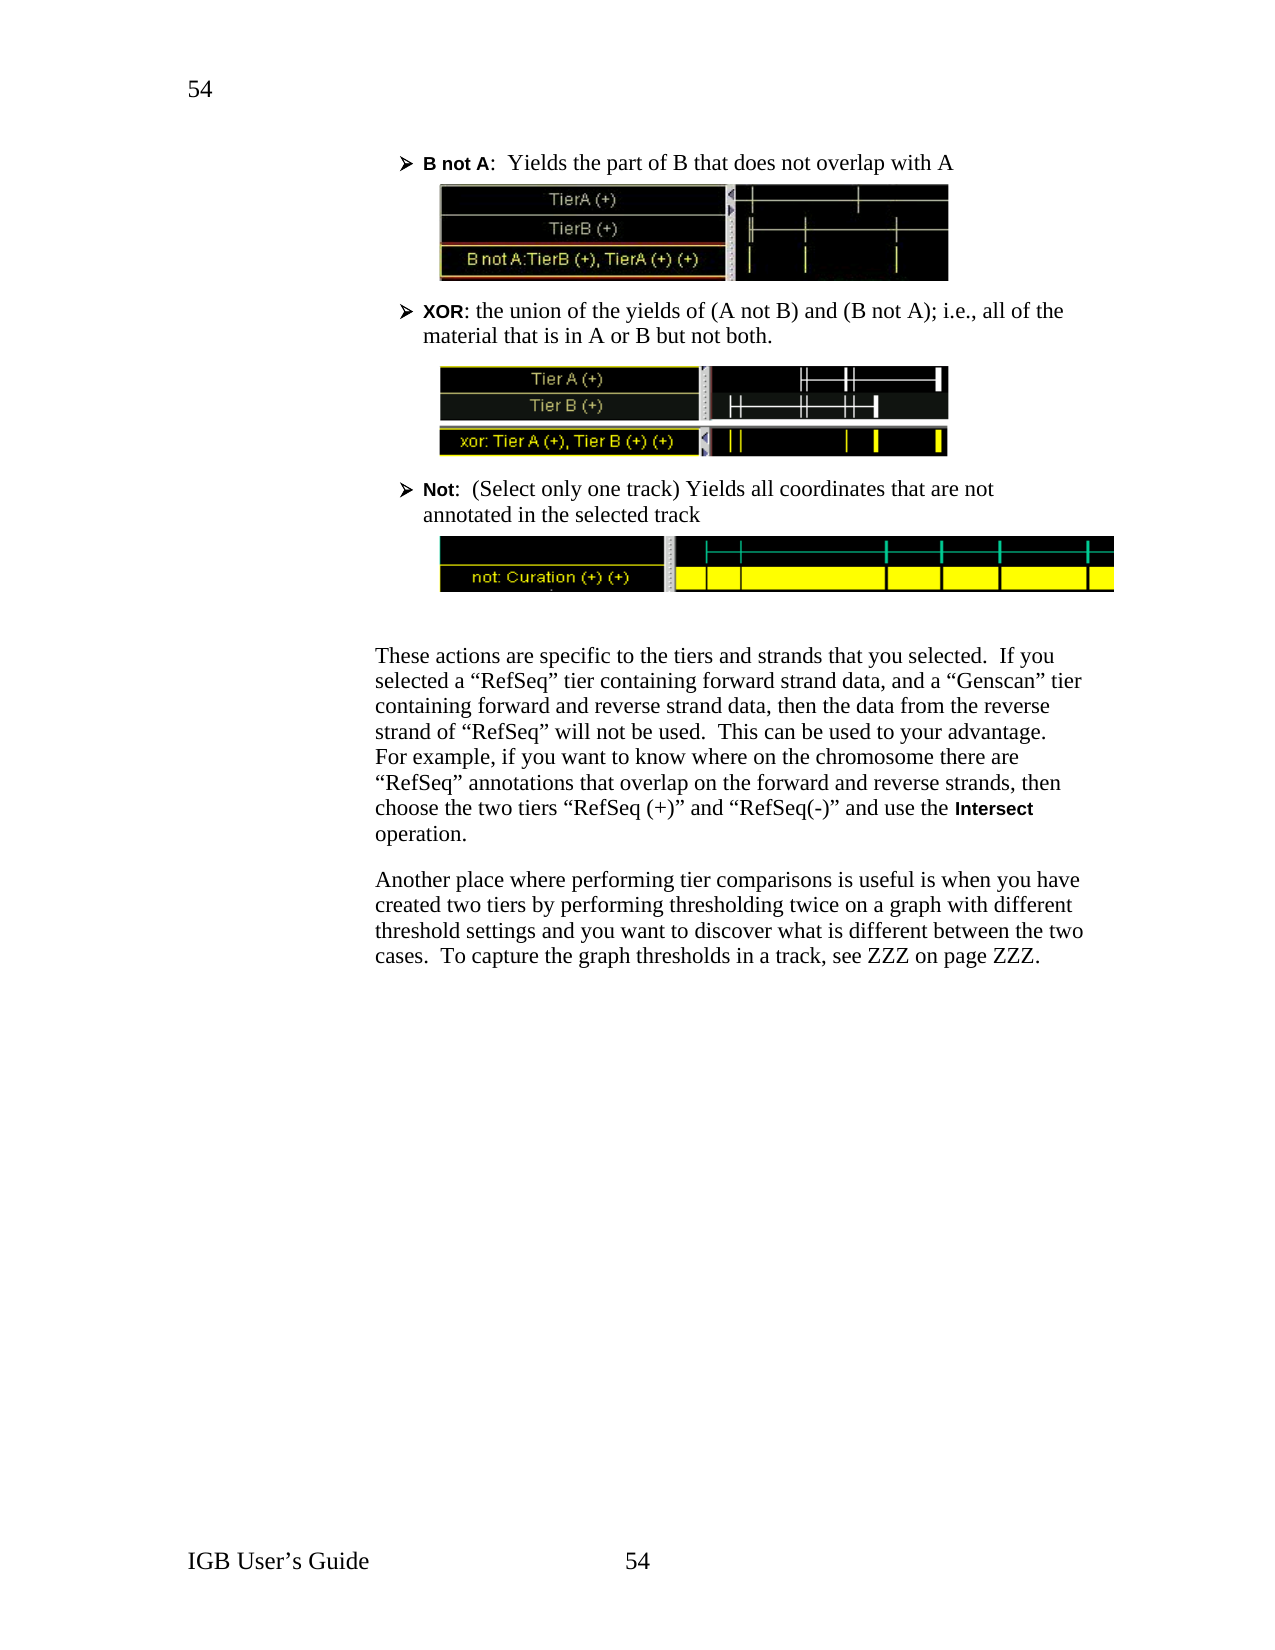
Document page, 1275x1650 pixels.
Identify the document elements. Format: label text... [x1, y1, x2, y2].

picture [439, 184, 949, 281]
list XOR: the union of the yields of (A not B) and (B not A); i.e., all of the material that is in A or B but not both. [399, 298, 1087, 349]
picture [439, 536, 1114, 592]
text These actions are specific to the tiers and strands that you selected. If you selected a “RefSeq” tier containing forward strand data, and a “Genscan” tier containing forward and reverse strand data, then the data from the reverse strand of “RefSeq” will not be used. This can be used to your advantage. For example, if you want to know where on the chromosome there are “RefSeq” annotations that overlap on the forward and reverse strands, then choose the two tiers “RefSeq (+)” and “RefSeq(-)” and use the Intersect operation. [375, 643, 1087, 846]
list Not: (Select only one track) Yields all coordinates that are not annotated in the selected track [399, 476, 1087, 601]
list B not A: Yields the part of B that does not overlap with A [399, 150, 1087, 289]
text Another place where performing tier comparisons is useful is when you have created two tiers by performing thresholding twice on a graph with different threshold settings and you want to discover what is different between the two cases. To capture the graph thresholds in a track, see ZZZ on page ZZZ. [375, 867, 1087, 968]
picture [439, 366, 949, 459]
